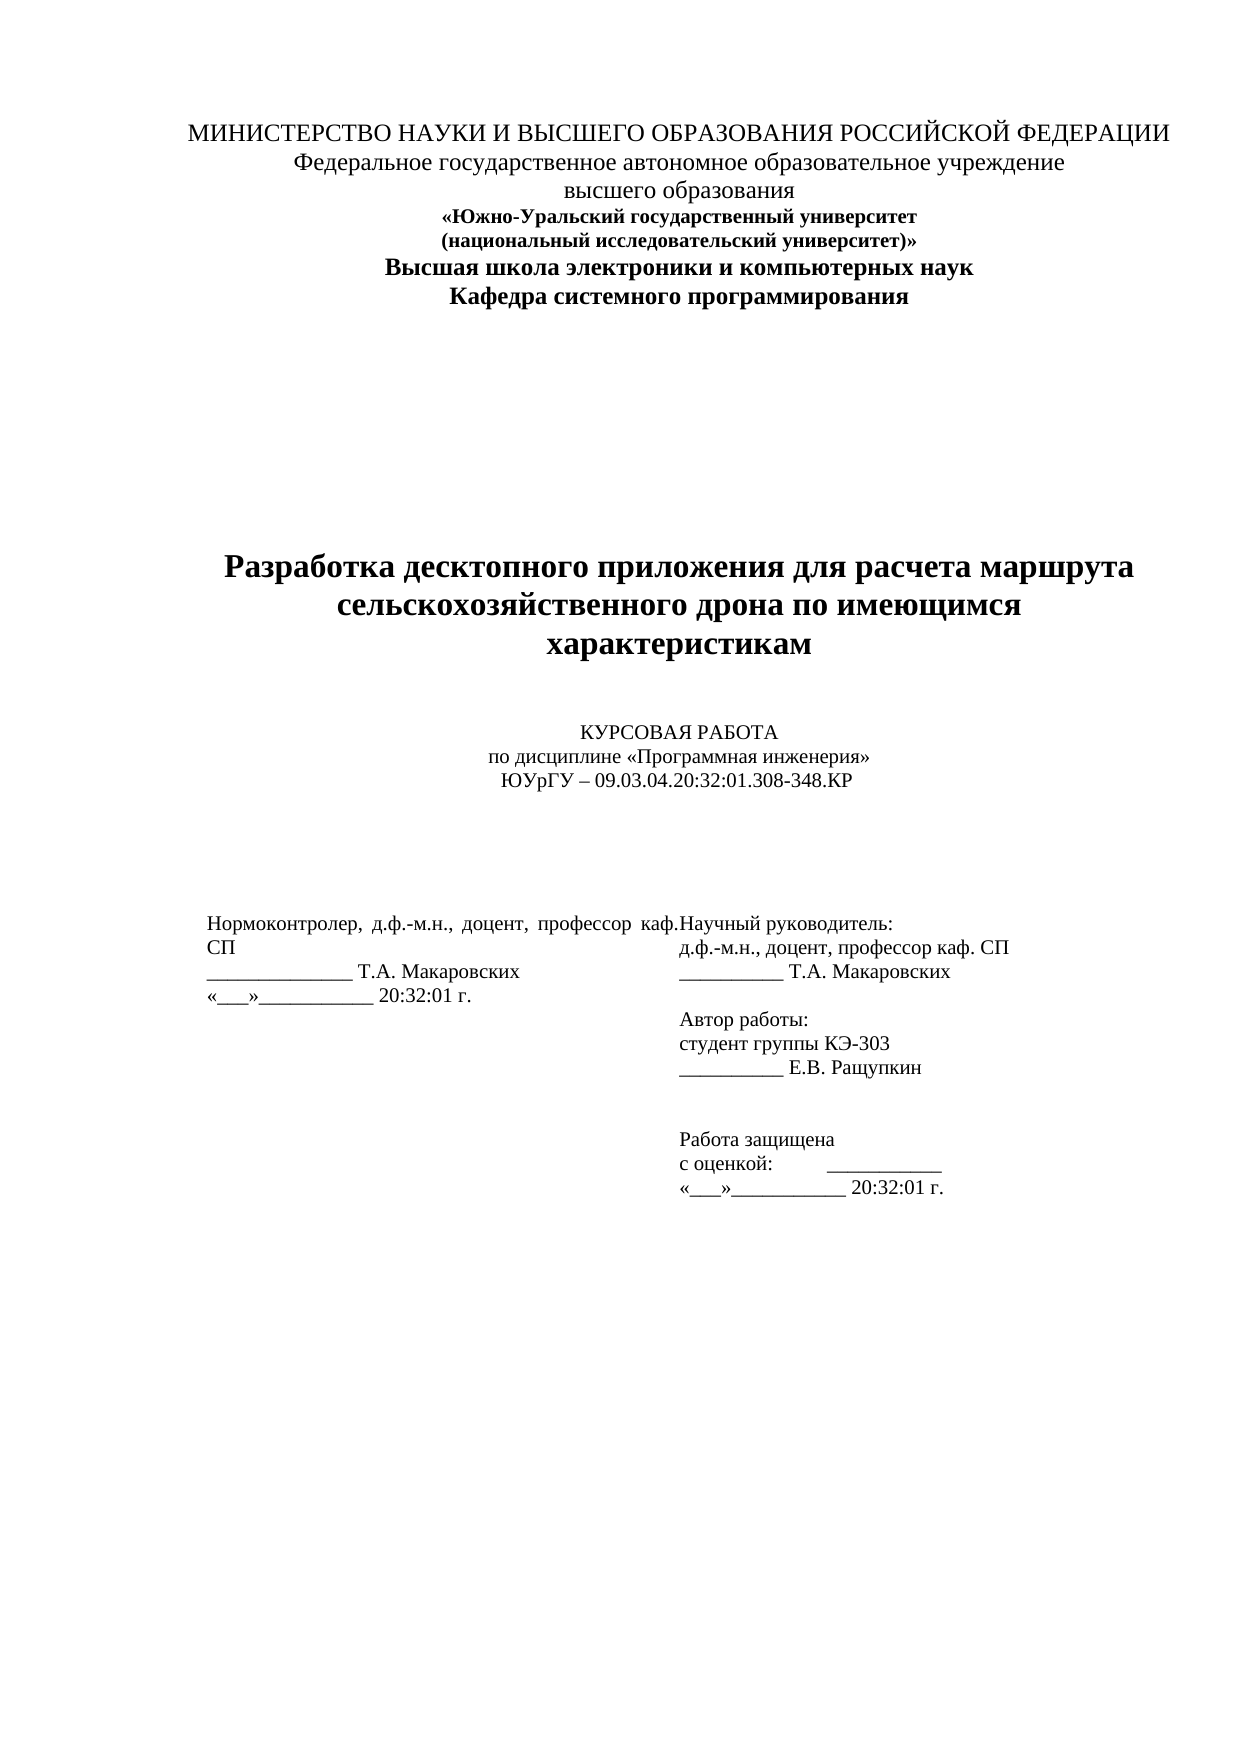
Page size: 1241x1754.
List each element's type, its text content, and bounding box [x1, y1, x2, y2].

table_header Научный руководитель: д.ф.-м.н., доцент, профессор каф. СП __________ Т.А. Макаровских Автор работы: студент группы КЭ-303 __________ Е.В. Ращупкин Работа защищена с оценкой: ___________ «___»___________ 2023 г. [679, 911, 1152, 1199]
text «Южно-Уральский государственный университет [207, 204, 1152, 228]
text (национальный исследовательский университет)» [207, 228, 1152, 252]
text МИНИСТЕРСТВО НАУКИ И ВЫСШЕГО ОБРАЗОВАНИЯ РОССИЙСКОЙ ФЕДЕРАЦИИ [177, 118, 1181, 147]
text Высшая школа электроники и компьютерных наук [207, 252, 1152, 281]
text Федеральное государственное автономное образовательное учреждение высшего образования [207, 147, 1152, 204]
text по дисциплине «Программная инженерия» [207, 744, 1152, 768]
text Разработка десктопного приложения для расчета маршрута сельскохозяйственного дрона по имеющимся характеристикам [207, 546, 1152, 661]
text ЮУрГУ – 09.03.04.2023.308-348.КР [207, 768, 1152, 792]
text Кафедра системного программирования [207, 281, 1152, 310]
table_header Нормоконтролер, д.ф.-м.н., доцент, профессор каф. СП ______________ Т.А. Макаровских «___»___________ 2023 г. [207, 911, 679, 1199]
text КУРСОВАЯ РАБОТА [207, 720, 1152, 744]
